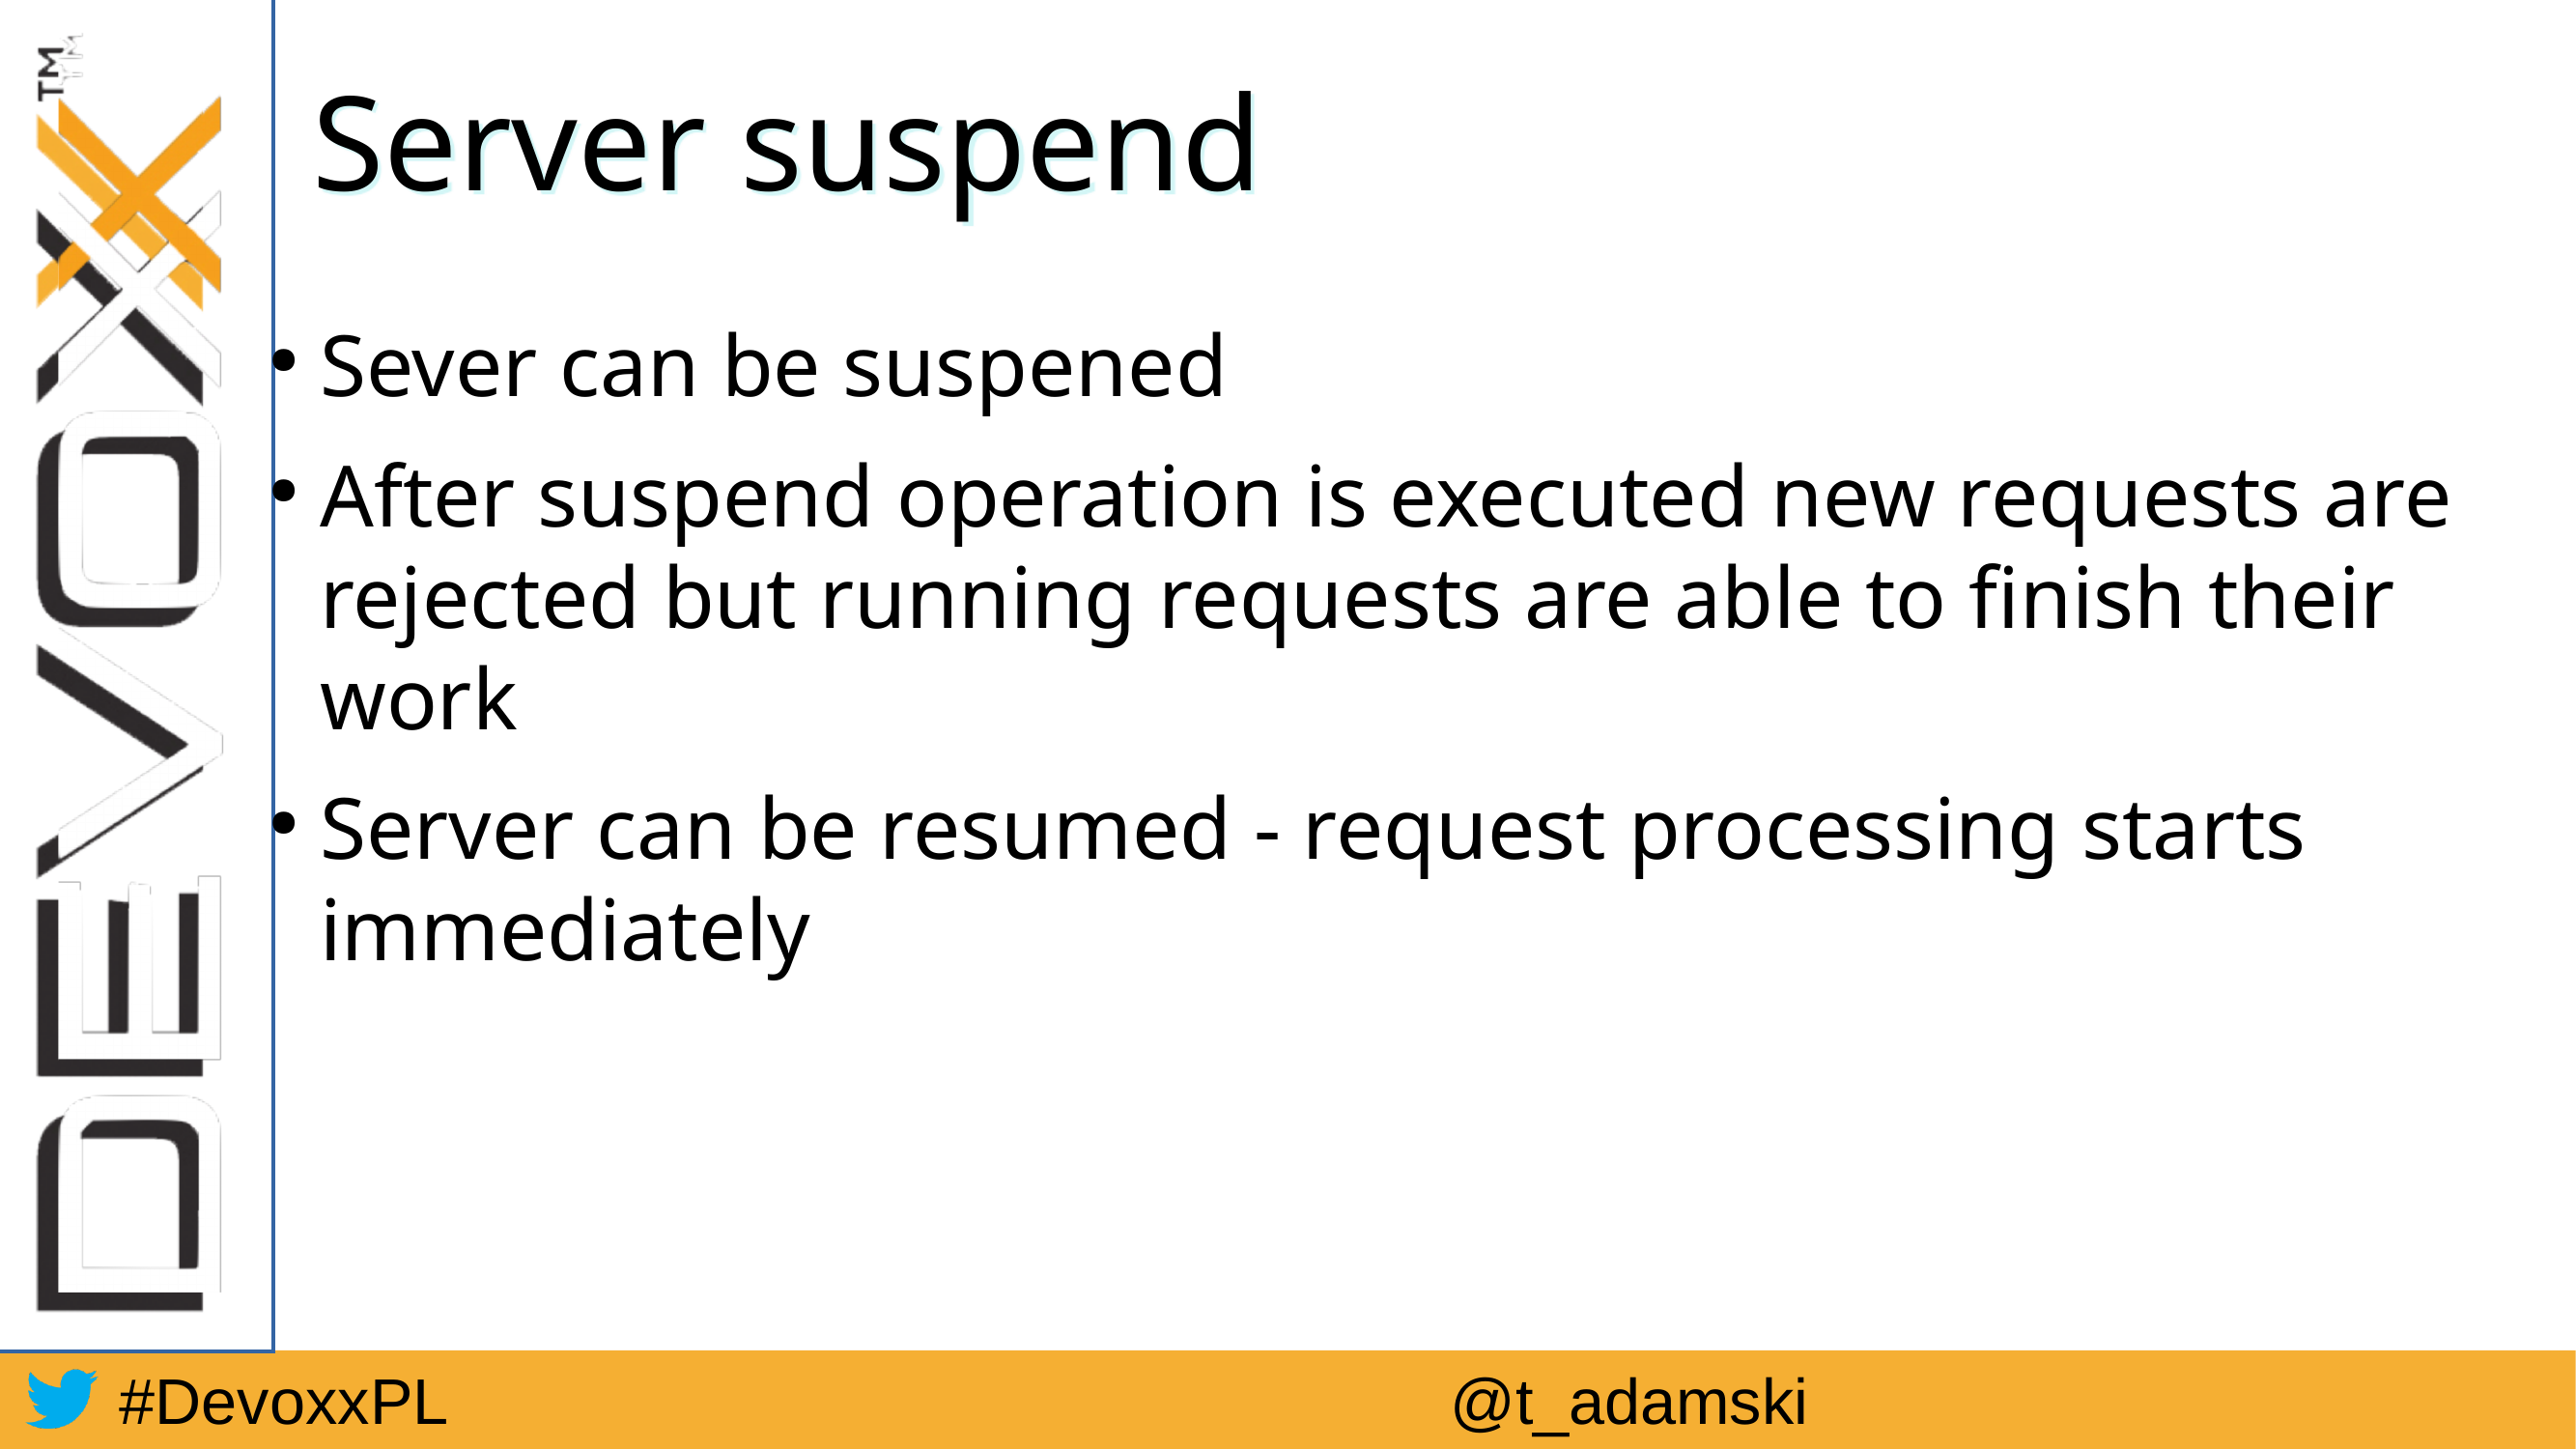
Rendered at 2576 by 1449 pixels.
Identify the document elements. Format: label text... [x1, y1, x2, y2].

picture [0, 1353, 123, 1449]
title Server suspend [312, 19, 2522, 258]
picture [0, 39, 220, 1350]
list Sever can be suspened After suspend operation is executed new requests are rejected but running requests are able to finish their work Server can be resumed - request processing starts immediately [251, 311, 2526, 1333]
picture [59, 34, 223, 1292]
